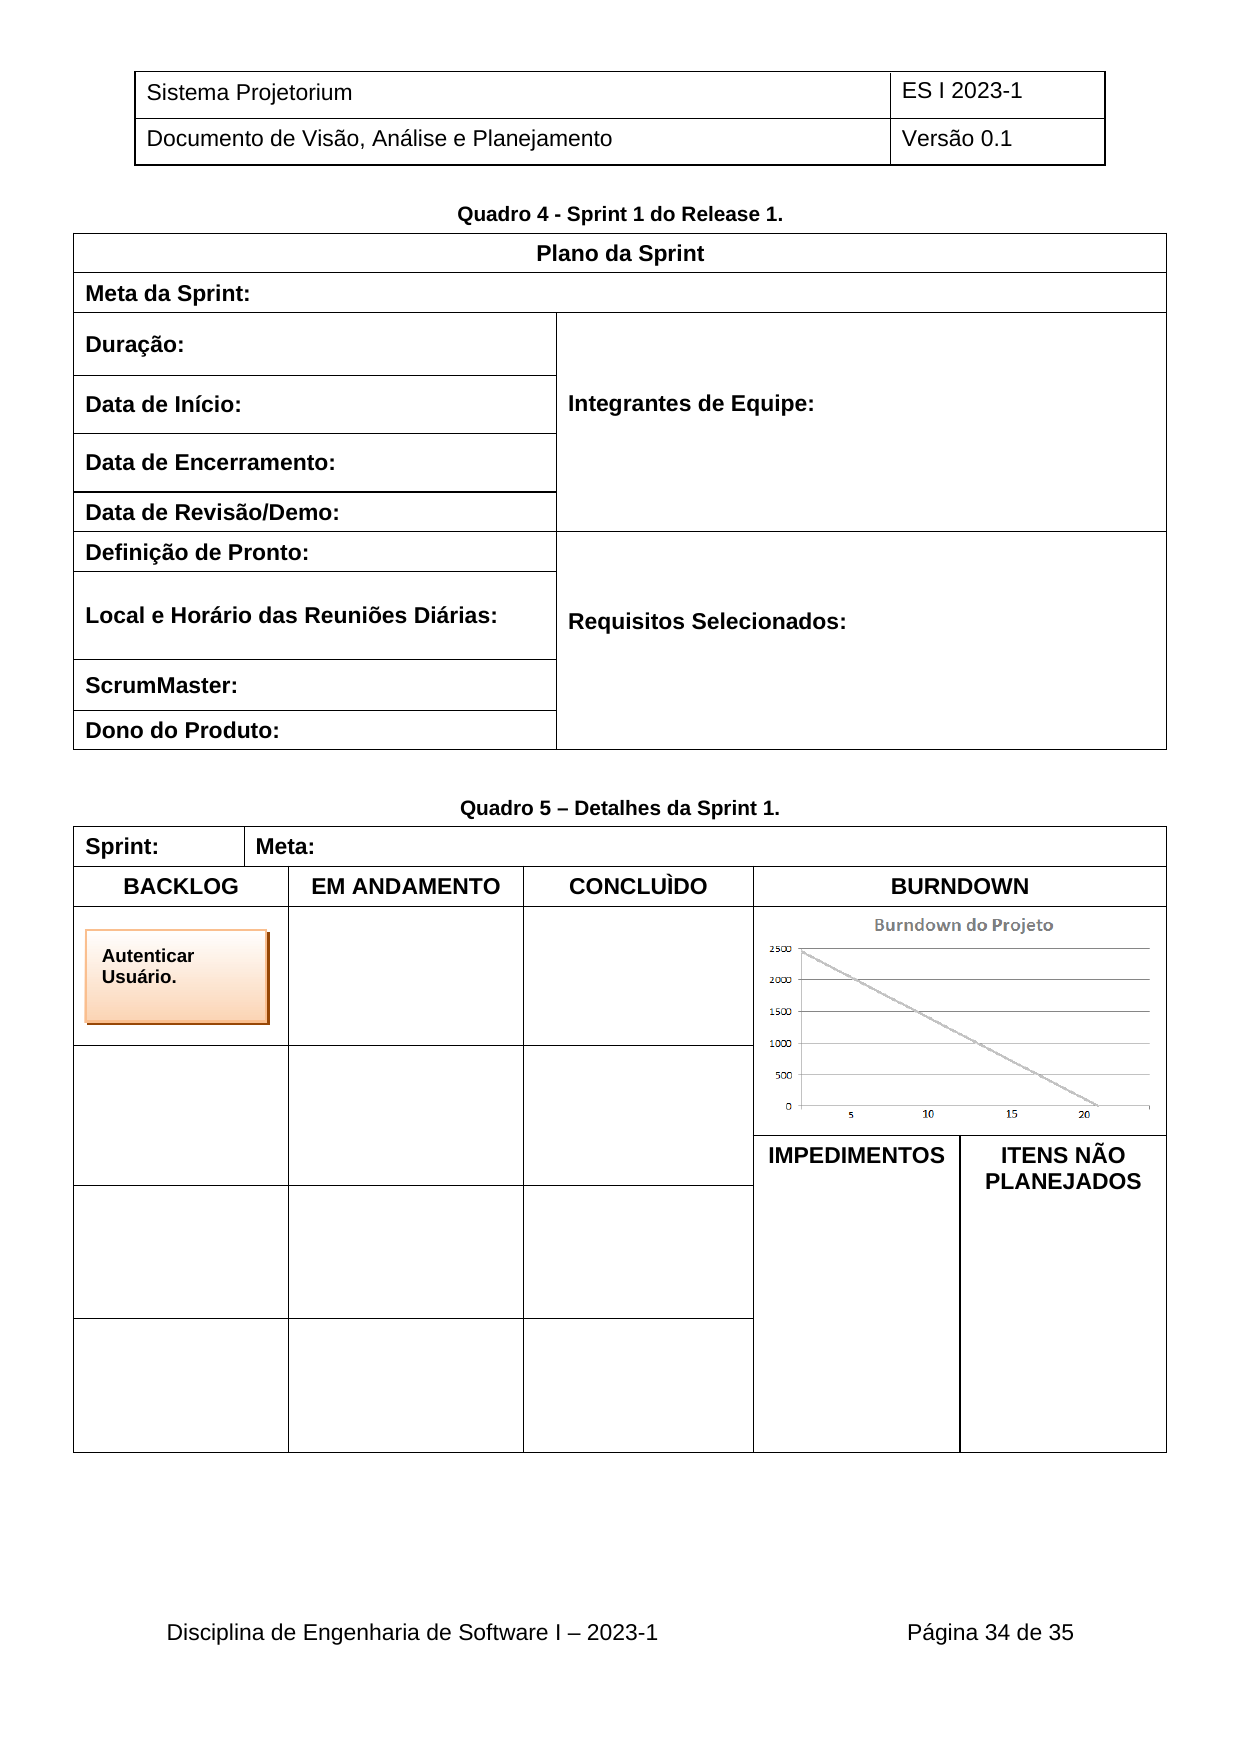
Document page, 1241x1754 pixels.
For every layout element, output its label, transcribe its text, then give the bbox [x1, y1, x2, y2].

table_cell EM ANDAMENTO [289, 867, 523, 906]
table_cell Definição de Pronto: [74, 532, 556, 571]
table_cell Data de Revisão/Demo: [74, 493, 556, 531]
table_cell [74, 1046, 288, 1185]
table_cell BURNDOWN [754, 867, 1166, 906]
table_cell Requisitos Selecionados: [557, 532, 1166, 749]
table_cell [754, 907, 1166, 1135]
table_header Sprint: [74, 827, 244, 866]
table_cell CONCLUÌDO [524, 867, 753, 906]
table_cell Duração: [74, 313, 556, 375]
table_cell Data de Encerramento: [74, 434, 556, 491]
table_cell ITENS NÃO PLANEJADOS [961, 1136, 1166, 1452]
table_header Plano da Sprint [74, 234, 1166, 272]
table_cell [289, 1319, 523, 1452]
table_cell [524, 1319, 753, 1452]
text Quadro 5 – Detalhes da Sprint 1. [148, 796, 1092, 819]
table_cell [74, 907, 288, 1044]
table_cell ScrumMaster: [74, 660, 556, 709]
table_cell [289, 1046, 523, 1185]
table_header Meta: [245, 827, 1166, 866]
table_cell [524, 907, 753, 1044]
table_cell IMPEDIMENTOS [754, 1136, 959, 1452]
table_cell [289, 907, 523, 1044]
text Quadro 4 - Sprint 1 do Release 1. [148, 202, 1092, 226]
table_cell [74, 1319, 288, 1452]
table_cell Integrantes de Equipe: [557, 313, 1166, 531]
table_cell [74, 1186, 288, 1318]
table_cell Meta da Sprint: [74, 273, 1166, 312]
table_cell [289, 1186, 523, 1318]
table_cell Dono do Produto: [74, 711, 556, 749]
table_cell Data de Início: [74, 376, 556, 433]
table_cell BACKLOG [74, 867, 288, 906]
table_cell Local e Horário das Reuniões Diárias: [74, 572, 556, 659]
table_cell [524, 1186, 753, 1318]
table_cell [524, 1046, 753, 1185]
